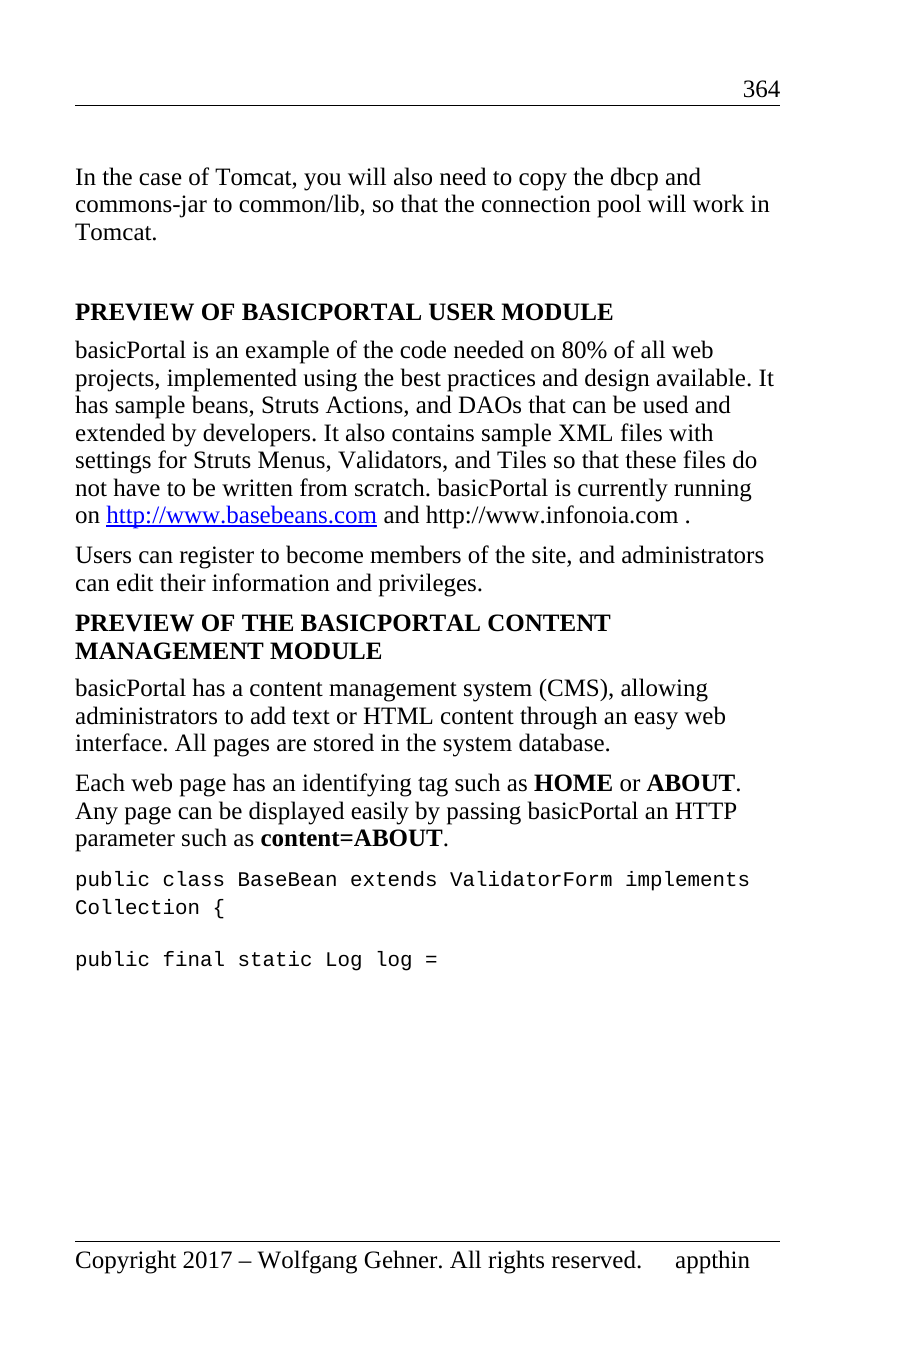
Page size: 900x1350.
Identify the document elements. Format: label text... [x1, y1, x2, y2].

text PREVIEW OF THE BASICPORTAL CONTENT MANAGEMENT MODULE [75, 609, 780, 664]
text public final static Log log = [75, 945, 780, 972]
text Users can register to become members of the site, and administrators can edit their information and privileges. [75, 542, 780, 597]
text basicPortal has a content management system (CMS), allowing administrators to add text or HTML content through an easy web interface. All pages are stored in the system database. [75, 675, 780, 757]
text PREVIEW OF BASICPORTAL USER MODULE [75, 298, 780, 326]
text public class BaseBean extends ValidatorForm implements Collection { [75, 865, 780, 920]
text In the case of Tomcat, you will also need to copy the dbcp and commons-jar to common/lib, so that the connection pool will work in Tomcat. [75, 163, 780, 246]
text basicPortal is an example of the code needed on 80% of all web projects, implemented using the best practices and design available. It has sample beans, Struts Actions, and DAOs that can be used and extended by developers. It also contains sample XML files with settings for Struts Menus, Validators, and Tiles so that these files do not have to be written from scratch. basicPortal is currently running on http://www.basebeans.com and http://www.infonoia.com . [75, 337, 780, 529]
text Each web page has an identifying tag such as HOME or ABOUT. Any page can be displayed easily by passing basicPortal an HTTP parameter such as content=ABOUT. [75, 770, 780, 852]
